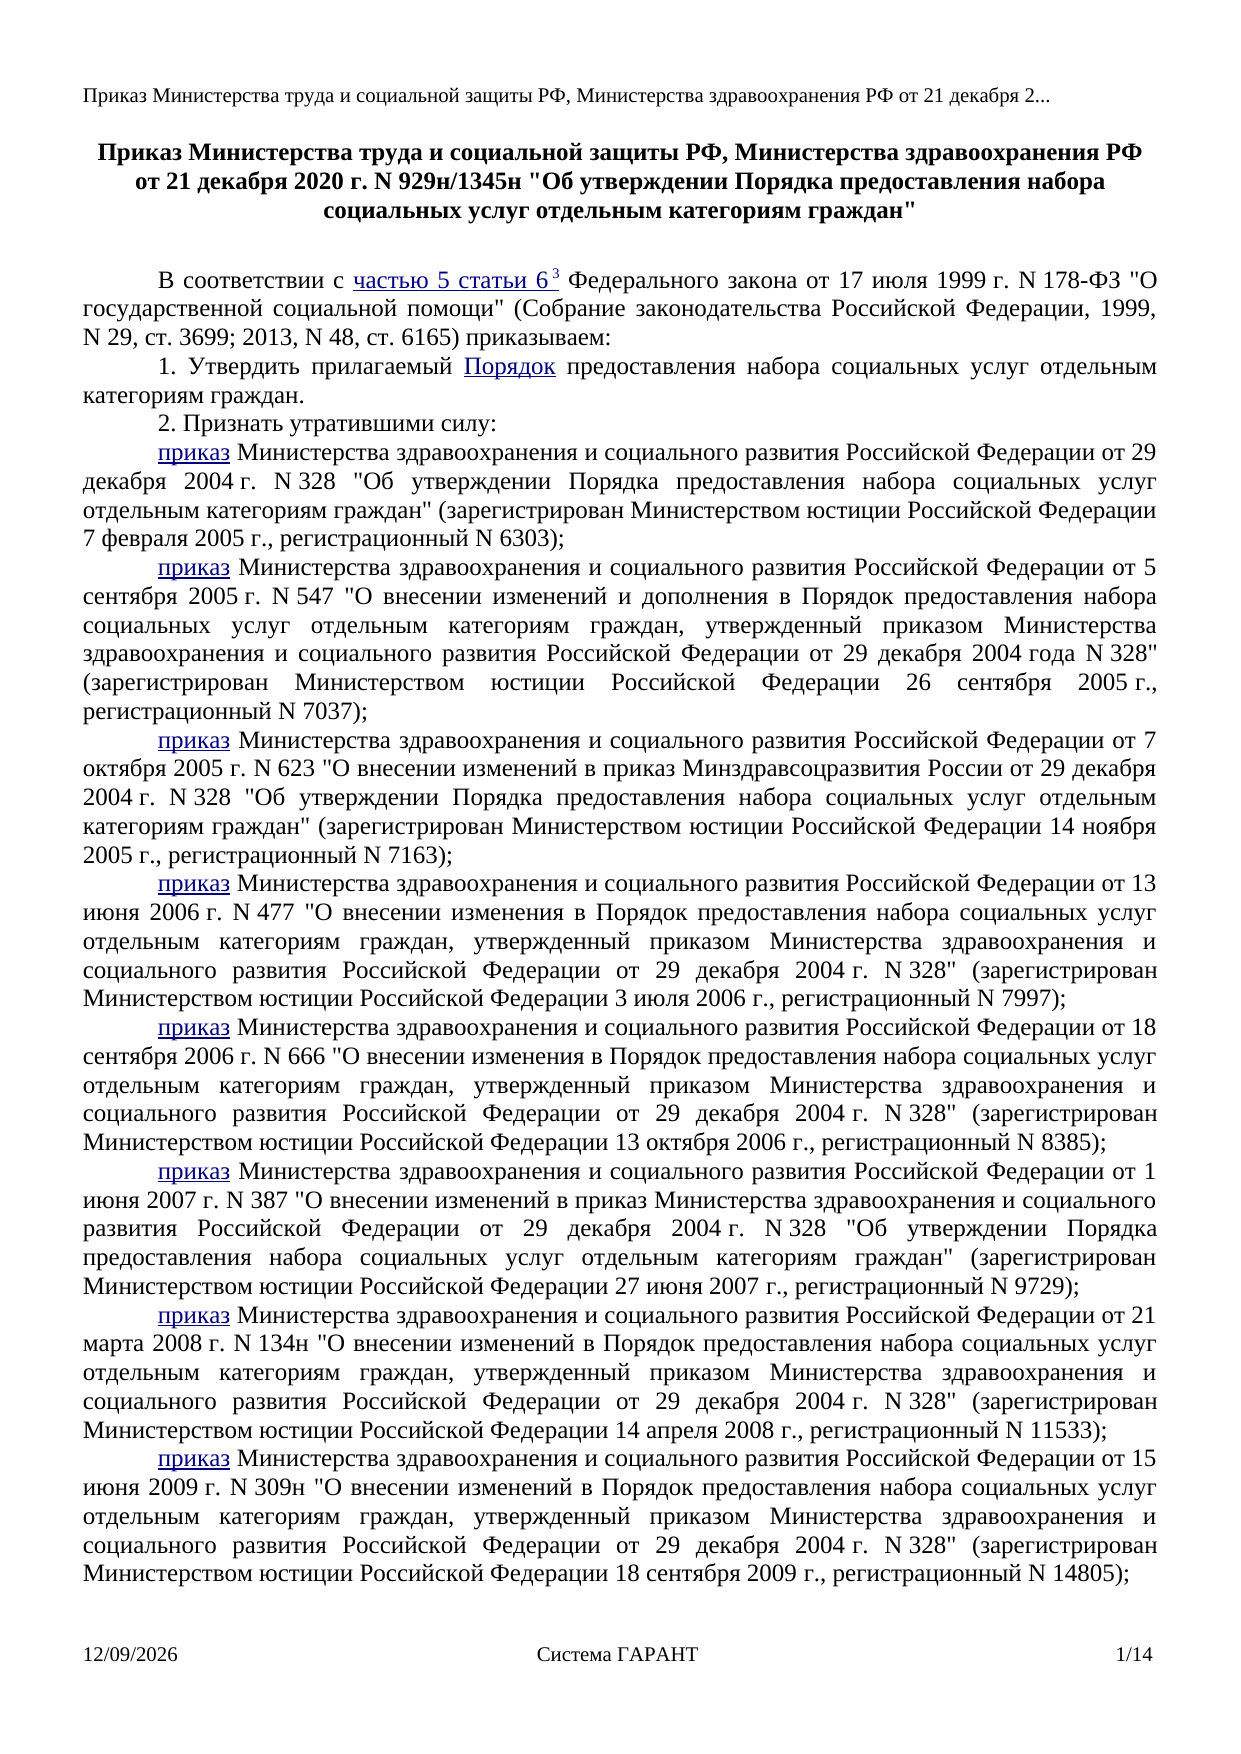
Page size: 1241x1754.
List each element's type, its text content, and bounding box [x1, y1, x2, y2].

text приказ Министерства здравоохранения и социального развития Российской Федерации от 18 сентября 2006 г. N 666 "О внесении изменения в Порядок предоставления набора социальных услуг отдельным категориям граждан, утвержденный приказом Министерства здравоохранения и социального развития Российской Федерации от 29 декабря 2004 г. N 328" (зарегистрирован Министерством юстиции Российской Федерации 13 октября 2006 г., регистрационный N 8385); [83, 1012, 1157, 1156]
text приказ Министерства здравоохранения и социального развития Российской Федерации от 29 декабря 2004 г. N 328 "Об утверждении Порядка предоставления набора социальных услуг отдельным категориям граждан" (зарегистрирован Министерством юстиции Российской Федерации 7 февраля 2005 г., регистрационный N 6303); [83, 437, 1157, 552]
text приказ Министерства здравоохранения и социального развития Российской Федерации от 13 июня 2006 г. N 477 "О внесении изменения в Порядок предоставления набора социальных услуг отдельным категориям граждан, утвержденный приказом Министерства здравоохранения и социального развития Российской Федерации от 29 декабря 2004 г. N 328" (зарегистрирован Министерством юстиции Российской Федерации 3 июля 2006 г., регистрационный N 7997); [83, 868, 1157, 1012]
text приказ Министерства здравоохранения и социального развития Российской Федерации от 21 марта 2008 г. N 134н "О внесении изменений в Порядок предоставления набора социальных услуг отдельным категориям граждан, утвержденный приказом Министерства здравоохранения и социального развития Российской Федерации от 29 декабря 2004 г. N 328" (зарегистрирован Министерством юстиции Российской Федерации 14 апреля 2008 г., регистрационный N 11533); [83, 1300, 1157, 1443]
text приказ Министерства здравоохранения и социального развития Российской Федерации от 7 октября 2005 г. N 623 "О внесении изменений в приказ Минздравсоцразвития России от 29 декабря 2004 г. N 328 "Об утверждении Порядка предоставления набора социальных услуг отдельным категориям граждан" (зарегистрирован Министерством юстиции Российской Федерации 14 ноября 2005 г., регистрационный N 7163); [83, 725, 1157, 868]
subtitle Приказ Министерства труда и социальной защиты РФ, Министерства здравоохранения РФ от 21 декабря 2020 г. N 929н/1345н "Об утверждении Порядка предоставления набора социальных услуг отдельным категориям граждан" [83, 137, 1157, 223]
text приказ Министерства здравоохранения и социального развития Российской Федерации от 1 июня 2007 г. N 387 "О внесении изменений в приказ Министерства здравоохранения и социального развития Российской Федерации от 29 декабря 2004 г. N 328 "Об утверждении Порядка предоставления набора социальных услуг отдельным категориям граждан" (зарегистрирован Министерством юстиции Российской Федерации 27 июня 2007 г., регистрационный N 9729); [83, 1156, 1157, 1300]
text приказ Министерства здравоохранения и социального развития Российской Федерации от 5 сентября 2005 г. N 547 "О внесении изменений и дополнения в Порядок предоставления набора социальных услуг отдельным категориям граждан, утвержденный приказом Министерства здравоохранения и социального развития Российской Федерации от 29 декабря 2004 года N 328" (зарегистрирован Министерством юстиции Российской Федерации 26 сентября 2005 г., регистрационный N 7037); [83, 552, 1157, 725]
text 1. Утвердить прилагаемый Порядок предоставления набора социальных услуг отдельным категориям граждан. [83, 351, 1157, 408]
text 2. Признать утратившими силу: [83, 408, 1157, 437]
text приказ Министерства здравоохранения и социального развития Российской Федерации от 15 июня 2009 г. N 309н "О внесении изменений в Порядок предоставления набора социальных услуг отдельным категориям граждан, утвержденный приказом Министерства здравоохранения и социального развития Российской Федерации от 29 декабря 2004 г. N 328" (зарегистрирован Министерством юстиции Российской Федерации 18 сентября 2009 г., регистрационный N 14805); [83, 1443, 1157, 1587]
text В соответствии с частью 5 статьи 6 3 Федерального закона от 17 июля 1999 г. N 178-ФЗ "О государственной социальной помощи" (Собрание законодательства Российской Федерации, 1999, N 29, ст. 3699; 2013, N 48, ст. 6165) приказываем: [83, 265, 1157, 351]
